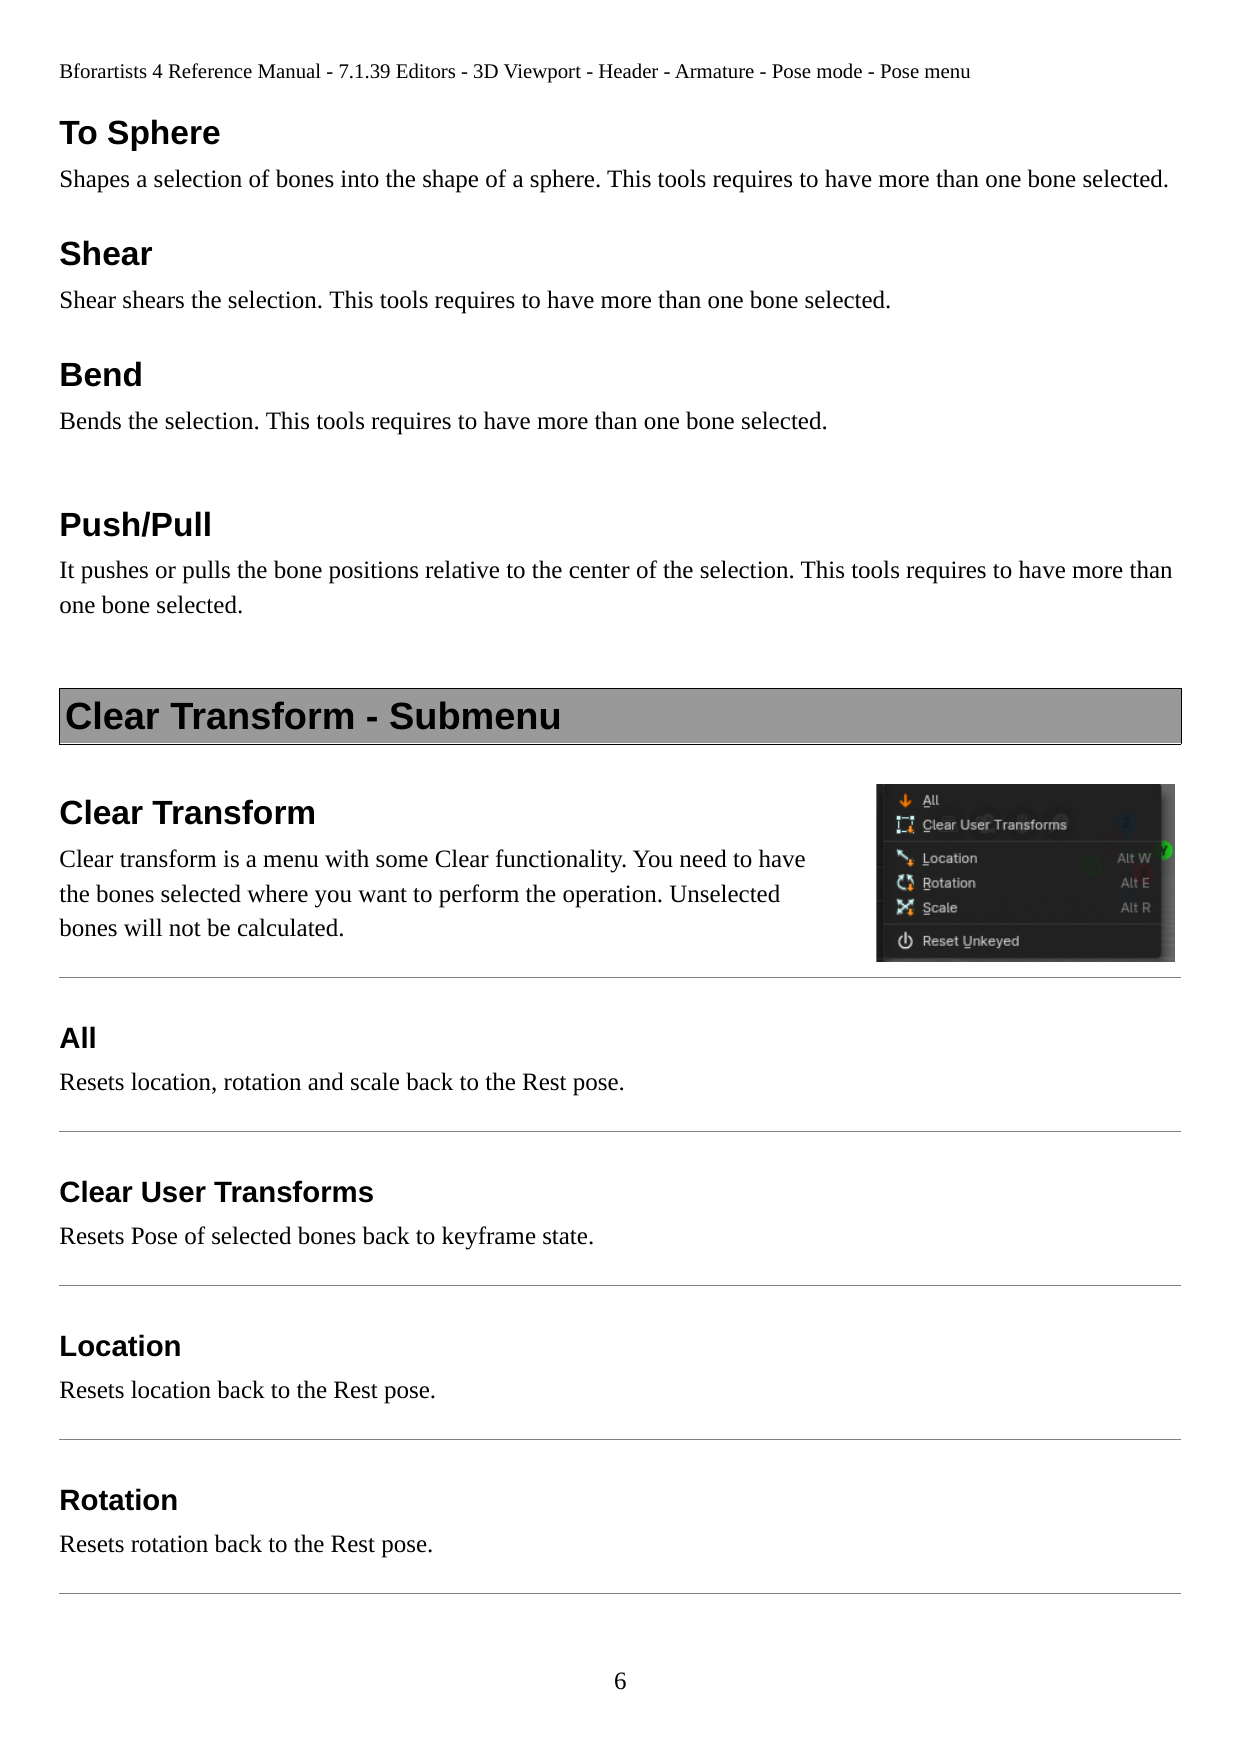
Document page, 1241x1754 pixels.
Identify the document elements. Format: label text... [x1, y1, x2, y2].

subtitle Bend [59, 355, 1181, 393]
text Resets Pose of selected bones back to keyframe state. [59, 1221, 1181, 1250]
text Shapes a selection of bones into the shape of a sphere. This tools requires to have more than one bone selected. [59, 164, 1181, 192]
table_header Clear Transform - Submenu [60, 689, 1181, 743]
subtitle Clear User Transforms [59, 1175, 1181, 1209]
subtitle To Sphere [59, 113, 1181, 151]
text Resets rotation back to the Rest pose. [59, 1529, 1181, 1558]
text Shear shears the selection. This tools requires to have more than one bone selected. [59, 285, 1181, 313]
subtitle Location [59, 1329, 1181, 1363]
subtitle Push/Pull [59, 504, 1181, 543]
subtitle Rotation [59, 1483, 1181, 1517]
picture [876, 784, 1175, 962]
text Clear transform is a menu with some Clear functionality. You need to have the bones selected where you want to perform the operation. Unselected bones will not be calculated. [59, 844, 876, 942]
subtitle Clear Transform [59, 793, 876, 832]
text It pushes or pulls the bone positions relative to the center of the selection. This tools requires to have more than one bone selected. [59, 556, 1181, 619]
text Resets location back to the Rest pose. [59, 1375, 1181, 1404]
subtitle Shear [59, 234, 1181, 272]
subtitle All [59, 1021, 1181, 1055]
text Resets location, rotation and scale back to the Rest pose. [59, 1067, 1181, 1096]
text Bends the selection. This tools requires to have more than one bone selected. [59, 406, 1181, 434]
